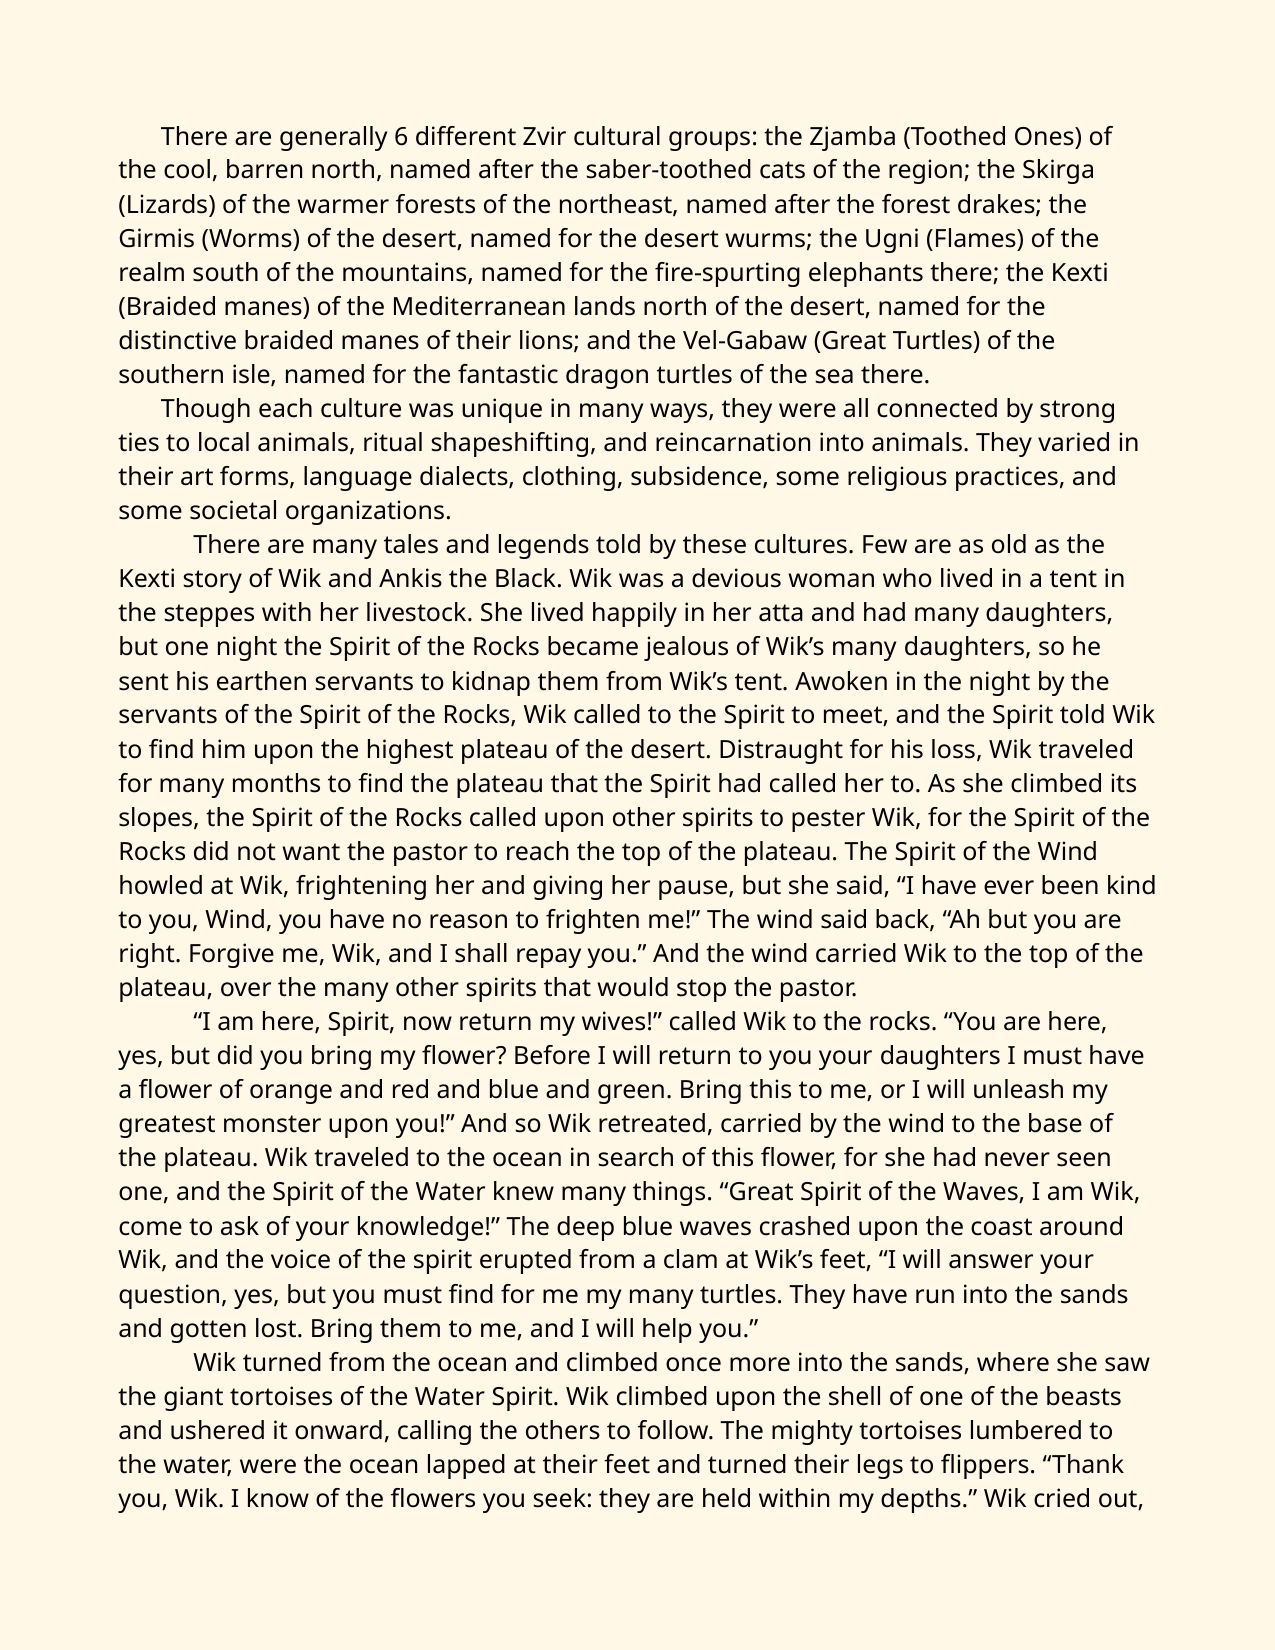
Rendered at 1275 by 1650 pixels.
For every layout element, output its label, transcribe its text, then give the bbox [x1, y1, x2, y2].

text Though each culture was unique in many ways, they were all connected by strong ties to local animals, ritual shapeshifting, and reincarnation into animals. They varied in their art forms, language dialects, clothing, subsidence, some religious practices, and some societal organizations. [118, 391, 1157, 527]
text There are generally 6 different Zvir cultural groups: the Zjamba (Toothed Ones) of the cool, barren north, named after the saber-toothed cats of the region; the Skirga (Lizards) of the warmer forests of the northeast, named after the forest drakes; the Girmis (Worms) of the desert, named for the desert wurms; the Ugni (Flames) of the realm south of the mountains, named for the fire-spurting elephants there; the Kexti (Braided manes) of the Mediterranean lands north of the desert, named for the distinctive braided manes of their lions; and the Vel-Gabaw (Great Turtles) of the southern isle, named for the fantastic dragon turtles of the sea there. [118, 118, 1157, 391]
text There are many tales and legends told by these cultures. Few are as old as the Kexti story of Wik and Ankis the Black. Wik was a devious woman who lived in a tent in the steppes with her livestock. She lived happily in her atta and had many daughters, but one night the Spirit of the Rocks became jealous of Wik’s many daughters, so he sent his earthen servants to kidnap them from Wik’s tent. Awoken in the night by the servants of the Spirit of the Rocks, Wik called to the Spirit to meet, and the Spirit told Wik to find him upon the highest plateau of the desert. Distraught for his loss, Wik traveled for many months to find the plateau that the Spirit had called her to. As she climbed its slopes, the Spirit of the Rocks called upon other spirits to pester Wik, for the Spirit of the Rocks did not want the pastor to reach the top of the plateau. The Spirit of the Wind howled at Wik, frightening her and giving her pause, but she said, “I have ever been kind to you, Wind, you have no reason to frighten me!” The wind said back, “Ah but you are right. Forgive me, Wik, and I shall repay you.” And the wind carried Wik to the top of the plateau, over the many other spirits that would stop the pastor. [118, 527, 1157, 1004]
text “I am here, Spirit, now return my wives!” called Wik to the rocks. “You are here, yes, but did you bring my flower? Before I will return to you your daughters I must have a flower of orange and red and blue and green. Bring this to me, or I will unleash my greatest monster upon you!” And so Wik retreated, carried by the wind to the base of the plateau. Wik traveled to the ocean in search of this flower, for she had never seen one, and the Spirit of the Water knew many things. “Great Spirit of the Waves, I am Wik, come to ask of your knowledge!” The deep blue waves crashed upon the coast around Wik, and the voice of the spirit erupted from a clam at Wik’s feet, “I will answer your question, yes, but you must find for me my many turtles. They have run into the sands and gotten lost. Bring them to me, and I will help you.” [118, 1004, 1157, 1344]
text Wik turned from the ocean and climbed once more into the sands, where she saw the giant tortoises of the Water Spirit. Wik climbed upon the shell of one of the beasts and ushered it onward, calling the others to follow. The mighty tortoises lumbered to the water, were the ocean lapped at their feet and turned their legs to flippers. “Thank you, Wik. I know of the flowers you seek: they are held within my depths.” Wik cried out, [118, 1344, 1157, 1515]
